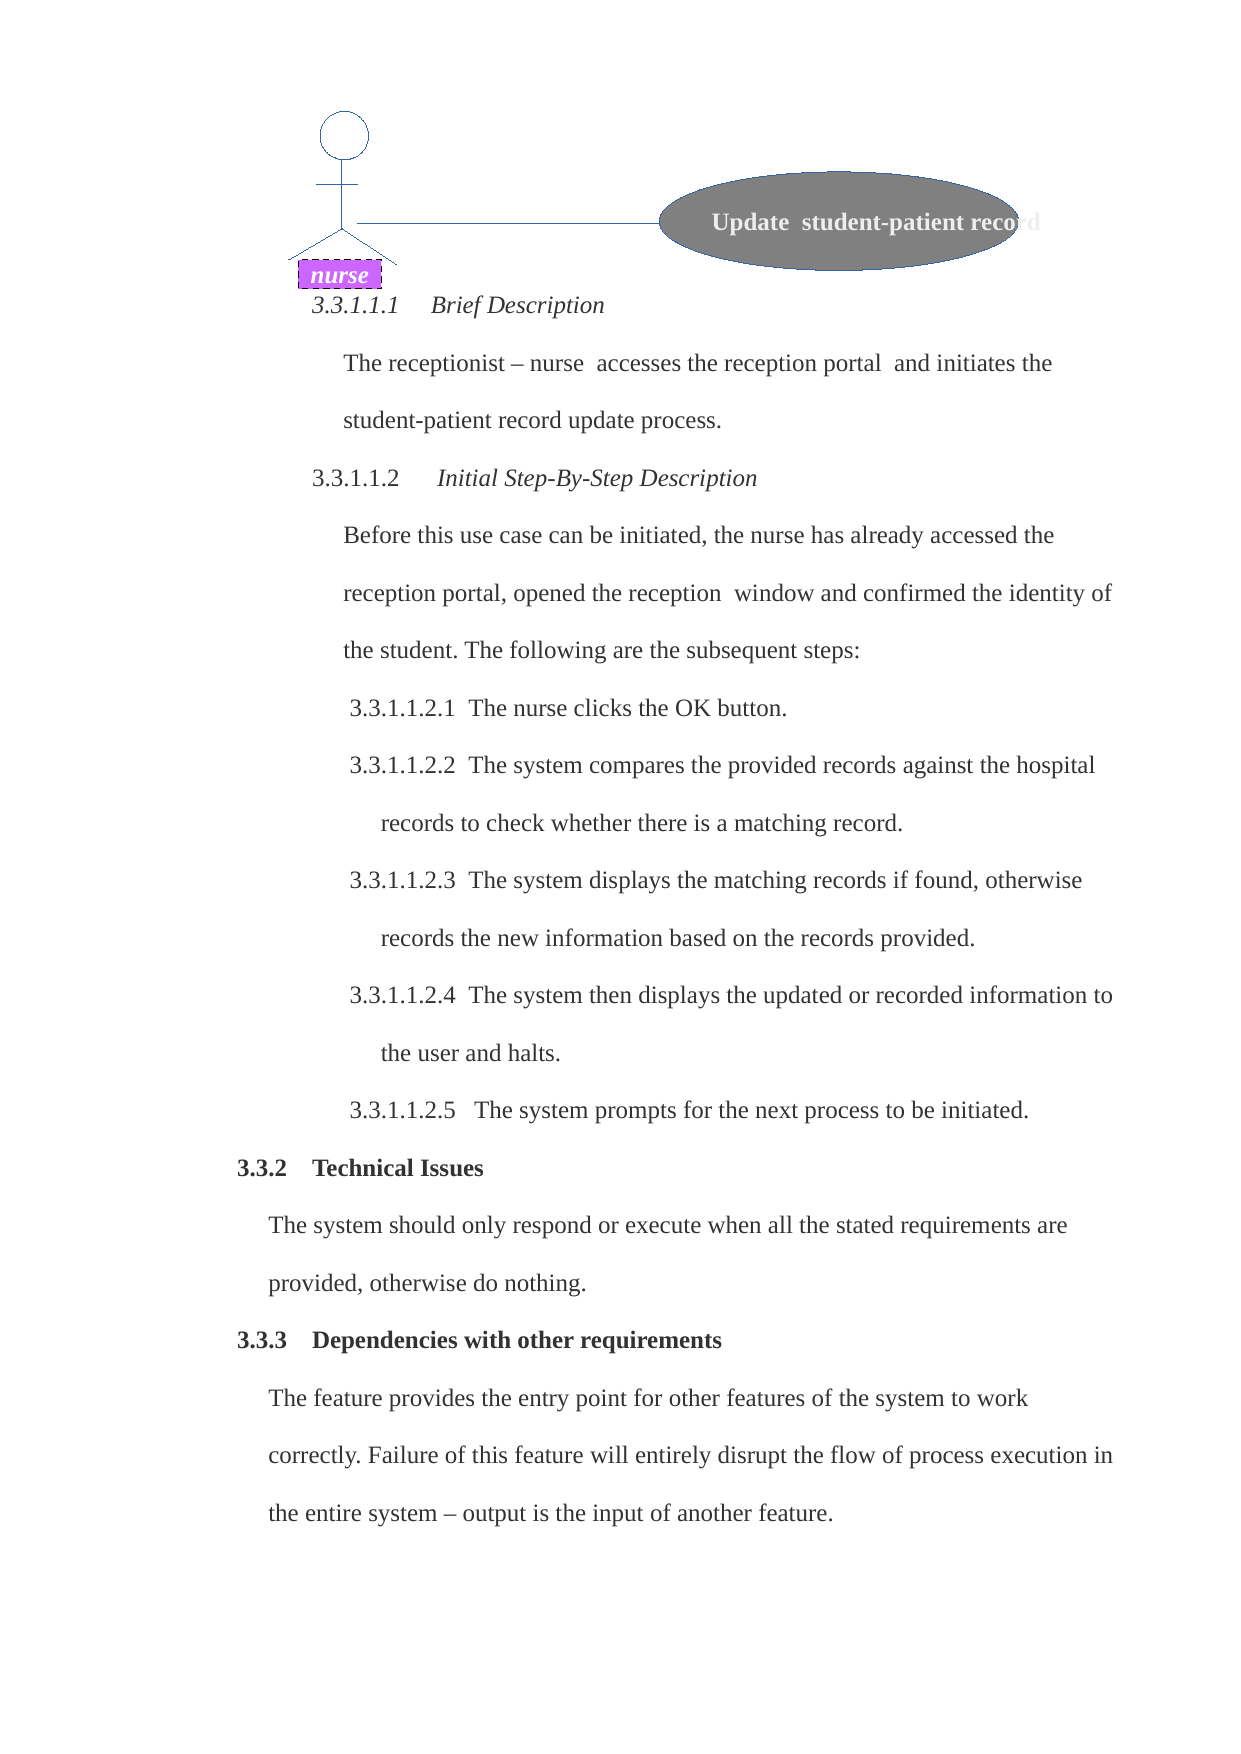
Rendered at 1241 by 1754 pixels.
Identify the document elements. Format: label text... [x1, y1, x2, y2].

list Initial Step-By-Step Description [306, 463, 1122, 492]
list The nurse clicks the OK button. [343, 693, 1122, 722]
list The system displays the matching records if found, otherwise records the new information based on the records provided. [343, 866, 1122, 952]
list The feature provides the entry point for other features of the system to work correctly. Failure of this feature will entirely disrupt the flow of process execution in the entire system – output is the input of another feature. [231, 1383, 1122, 1527]
list The system compares the provided records against the hospital records to check whether there is a matching record. [343, 751, 1122, 837]
list The system should only respond or execute when all the stated requirements are provided, otherwise do nothing. [231, 1211, 1122, 1297]
list Dependencies with other requirements [231, 1326, 1122, 1354]
list The system then displays the updated or recorded information to the user and halts. [343, 981, 1122, 1067]
list The system prompts for the next process to be initiated. [343, 1096, 1122, 1124]
list Technical Issues [231, 1153, 1122, 1182]
list The receptionist – nurse accesses the reception portal and initiates the student-patient record update process. [306, 348, 1122, 434]
list Brief Description [306, 291, 1122, 319]
list Before this use case can be initiated, the nurse has already accessed the reception portal, opened the reception window and confirmed the identity of the student. The following are the subsequent steps: [306, 521, 1122, 664]
